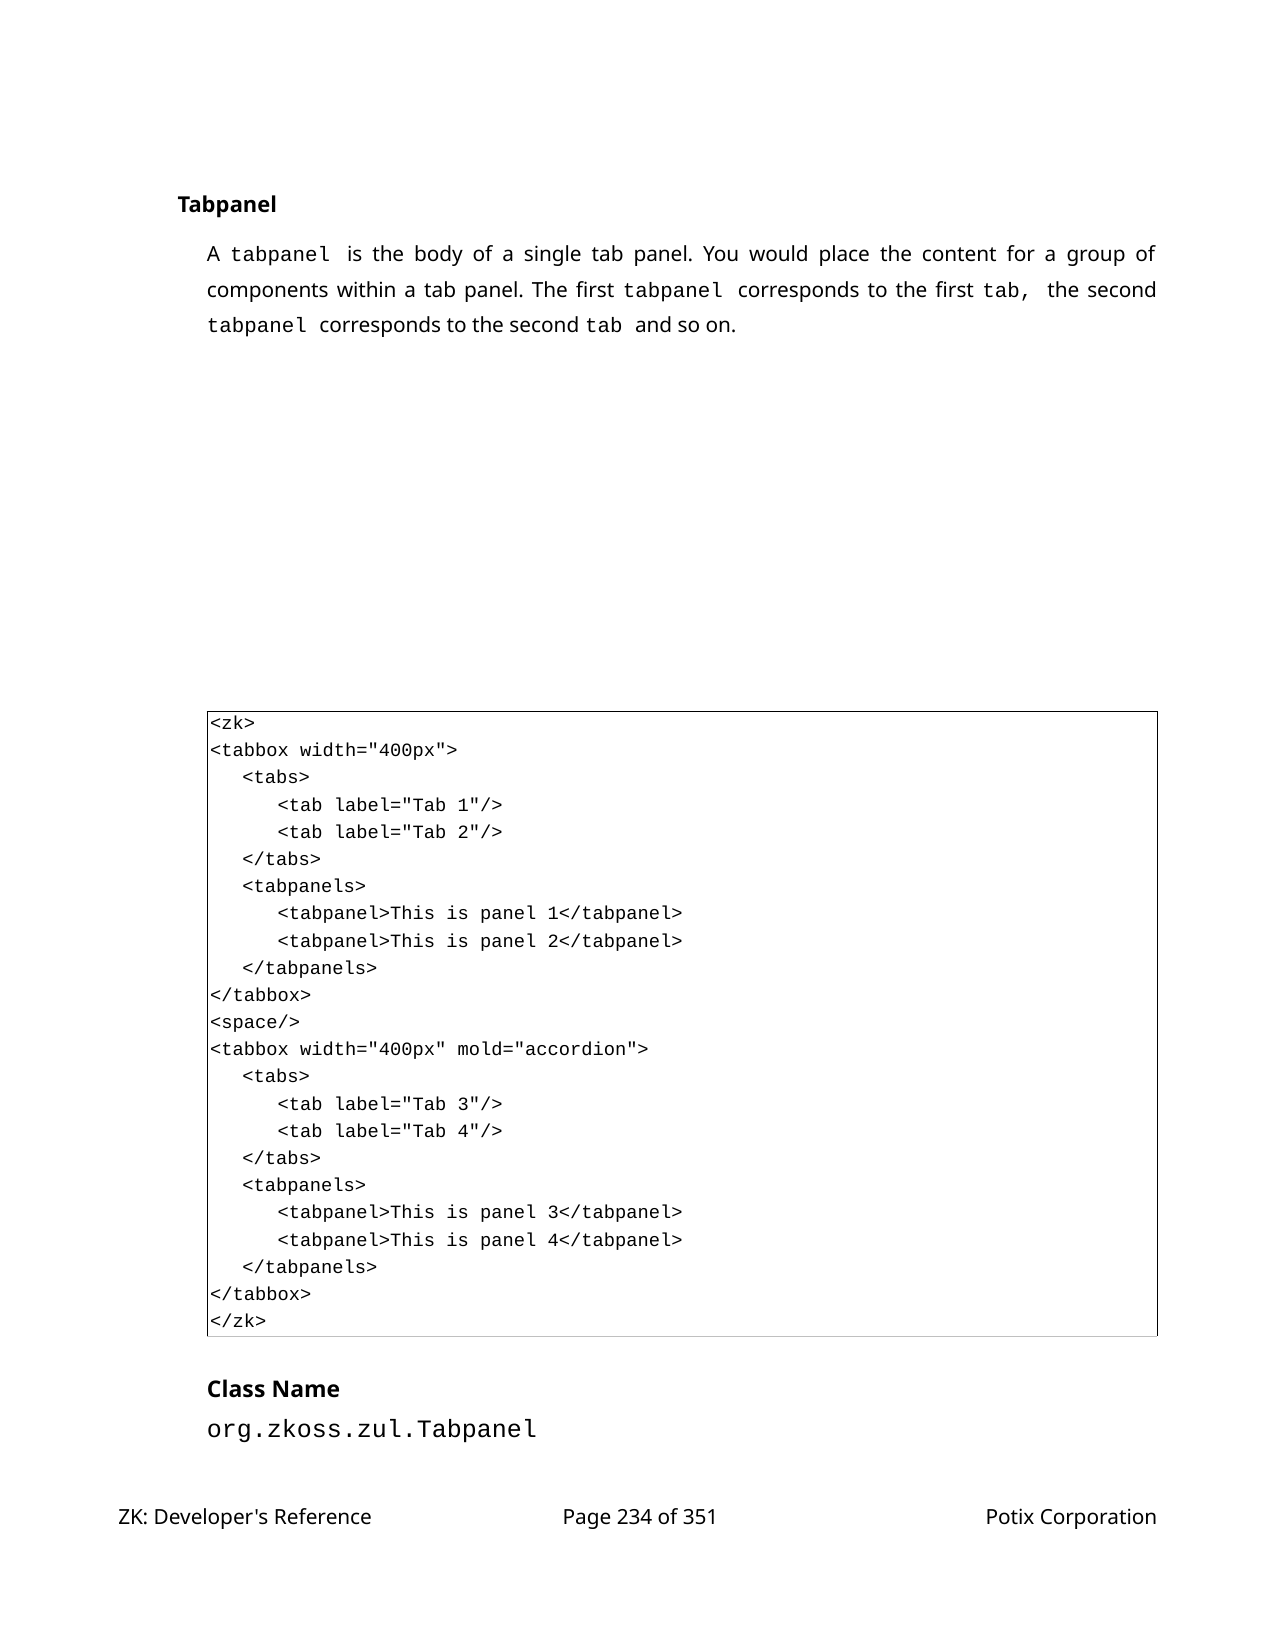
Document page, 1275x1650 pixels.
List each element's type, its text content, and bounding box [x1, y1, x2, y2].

text <tabs> [208, 1064, 1157, 1089]
text <tab label="Tab 4"/> [208, 1119, 1157, 1143]
text A tabpanel is the body of a single tab panel. You would place the content for a group of components within a tab panel. The first tabpanel corresponds to the first tab, the second tabpanel corresponds to the second tab and so on. [207, 239, 1157, 339]
text <tab label="Tab 2"/> [208, 820, 1157, 844]
text </tabs> [208, 1146, 1157, 1170]
text <space/> [208, 1010, 1157, 1034]
text </tabs> [208, 847, 1157, 871]
text <tabpanel>This is panel 2</tabpanel> [208, 928, 1157, 953]
text <tab label="Tab 3"/> [208, 1092, 1157, 1116]
text </tabpanels> [208, 956, 1157, 980]
text <tabpanel>This is panel 4</tabpanel> [208, 1227, 1157, 1252]
text </tabbox> [208, 983, 1157, 1007]
text <tabpanel>This is panel 3</tabpanel> [208, 1200, 1157, 1224]
subtitle Tabpanel [177, 189, 1157, 219]
text </zk> [208, 1309, 1157, 1336]
text <tabpanels> [208, 874, 1157, 898]
text <tabpanels> [208, 1173, 1157, 1197]
text <tabbox width="400px"> [208, 738, 1157, 762]
text <tab label="Tab 1"/> [208, 792, 1157, 817]
text <zk> [208, 712, 1157, 735]
subtitle Class Name [207, 1373, 1157, 1404]
text </tabbox> [208, 1282, 1157, 1306]
text </tabpanels> [208, 1255, 1157, 1279]
text org.zkoss.zul.Tabpanel [207, 1417, 1157, 1445]
text <tabpanel>This is panel 1</tabpanel> [208, 901, 1157, 926]
text <tabs> [208, 765, 1157, 789]
text <tabbox width="400px" mold="accordion"> [208, 1037, 1157, 1061]
